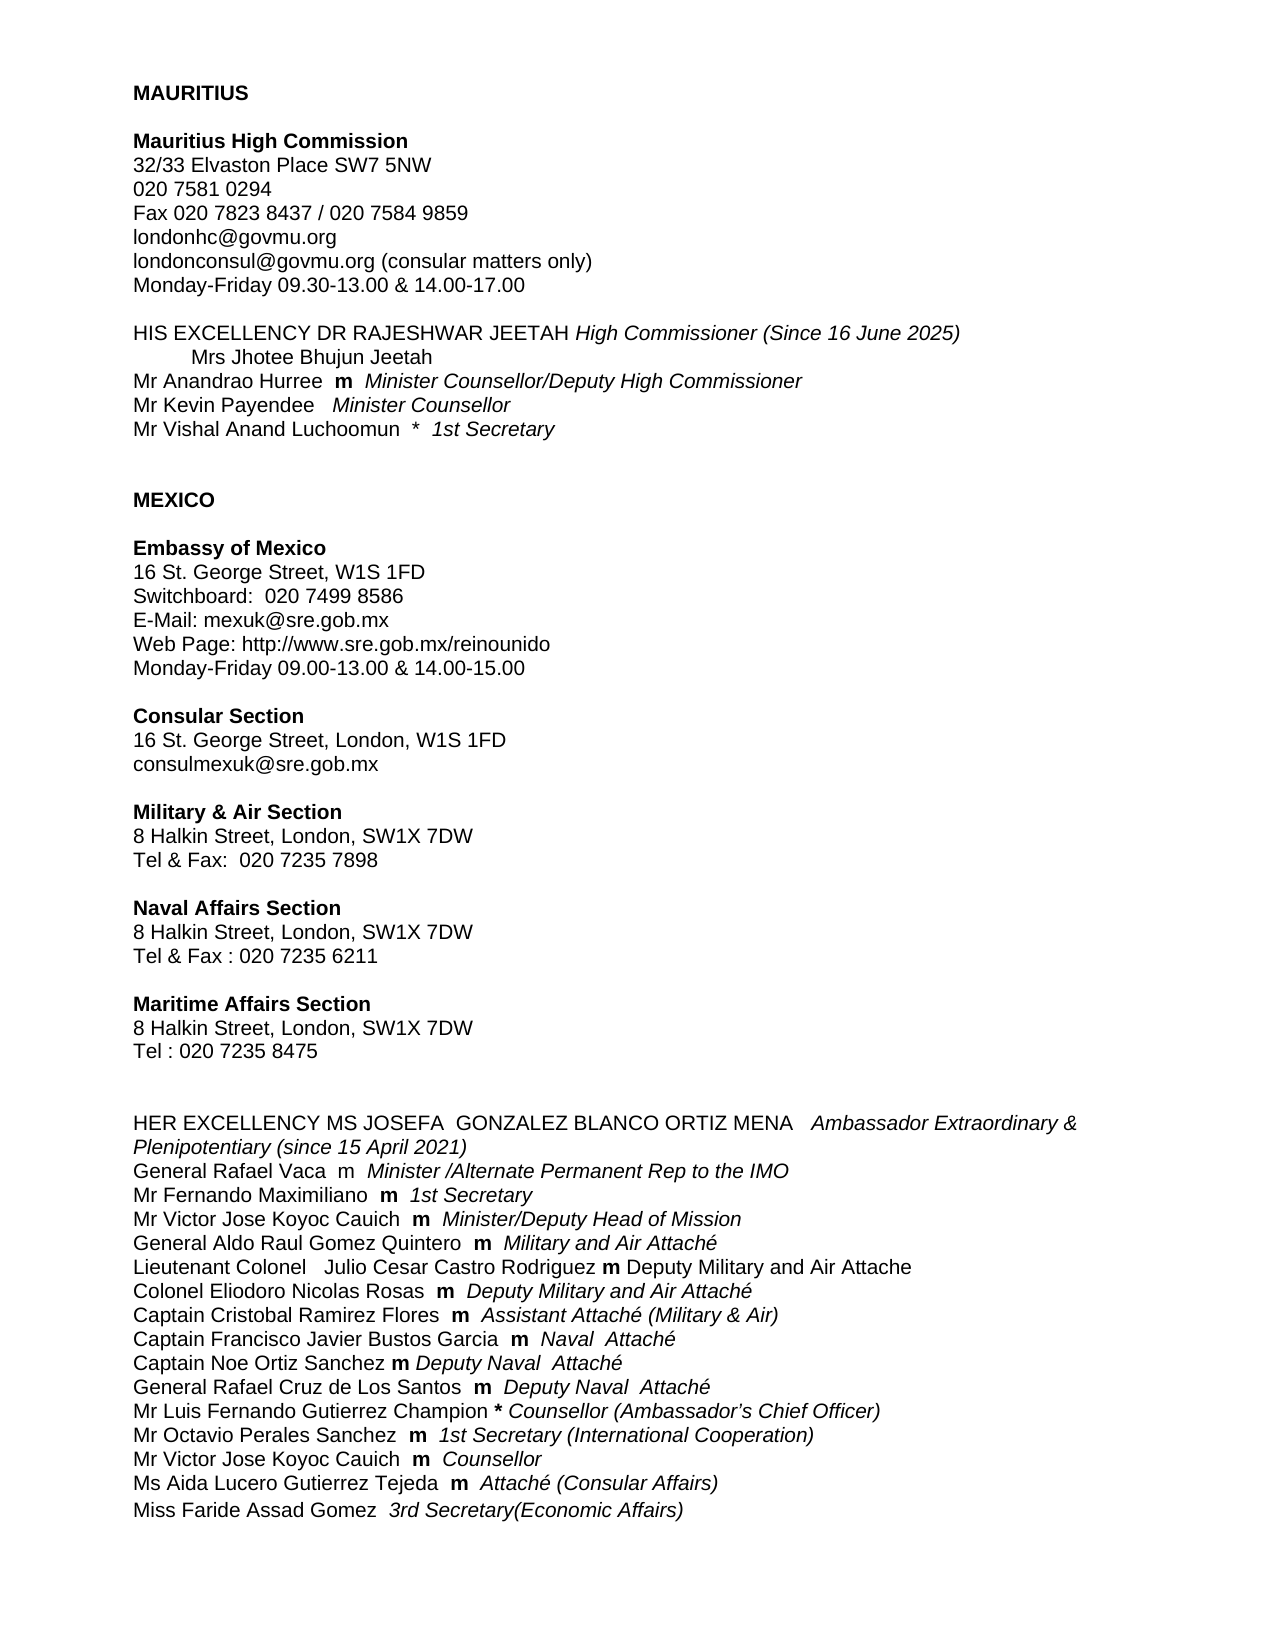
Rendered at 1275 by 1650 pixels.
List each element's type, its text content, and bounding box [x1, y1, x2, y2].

subtitle Military & Air Section [133, 800, 1181, 824]
text 020 7581 0294 [133, 177, 1181, 201]
text E-Mail: mexuk@sre.gob.mx [133, 608, 1181, 632]
text Captain Cristobal Ramirez Flores m Assistant Attaché (Military & Air) [133, 1303, 1181, 1327]
text HIS EXCELLENCY DR RAJESHWAR JEETAH High Commissioner (Since 16 June 2025) [133, 321, 1181, 344]
subtitle Maritime Affairs Section [133, 991, 1181, 1015]
text 8 Halkin Street, London, SW1X 7DW [133, 824, 1181, 848]
text Mauritius High Commission [133, 129, 1181, 153]
text Captain Francisco Javier Bustos Garcia m Naval Attaché [133, 1327, 1181, 1351]
text Captain Noe Ortiz Sanchez m Deputy Naval Attaché [133, 1351, 1181, 1375]
text Colonel Eliodoro Nicolas Rosas m Deputy Military and Air Attaché [133, 1279, 1181, 1303]
text Switchboard: 020 7499 8586 [133, 584, 1181, 608]
text londonhc@govmu.org [133, 225, 1181, 249]
text MAURITIUS [133, 81, 1181, 105]
text General Rafael Vaca m Minister /Alternate Permanent Rep to the IMO [133, 1159, 1181, 1183]
text Mr Victor Jose Koyoc Cauich m Counsellor [133, 1447, 1181, 1471]
text Mr Vishal Anand Luchoomun * 1st Secretary [133, 416, 1181, 440]
text Web Page: http://www.sre.gob.mx/reinounido [133, 632, 1181, 656]
text Embassy of Mexico [133, 536, 1181, 560]
text Ms Aida Lucero Gutierrez Tejeda m Attaché (Consular Affairs) [133, 1471, 1181, 1494]
text 8 Halkin Street, London, SW1X 7DW [133, 919, 1181, 943]
text Monday-Friday 09.00-13.00 & 14.00-15.00 [133, 656, 1181, 680]
text Mr Luis Fernando Gutierrez Champion * Counsellor (Ambassador’s Chief Officer) [133, 1399, 1181, 1423]
text londonconsul@govmu.org (consular matters only) [133, 249, 1181, 273]
text Tel & Fax : 020 7235 6211 [133, 943, 1181, 967]
text 16 St. George Street, London, W1S 1FD [133, 728, 1181, 752]
text 32/33 Elvaston Place SW7 5NW [133, 153, 1181, 177]
text Monday-Friday 09.30-13.00 & 14.00-17.00 [133, 273, 1181, 297]
text Miss Faride Assad Gomez 3rd Secretary(Economic Affairs) [133, 1494, 1181, 1523]
text consulmexuk@sre.gob.mx [133, 752, 1181, 776]
subtitle Consular Section [133, 704, 1181, 728]
text HER EXCELLENCY MS JOSEFA GONZALEZ BLANCO ORTIZ MENA Ambassador Extraordinary & Plenipotentiary (since 15 April 2021) [133, 1111, 1181, 1159]
text 8 Halkin Street, London, SW1X 7DW [133, 1015, 1181, 1039]
text General Rafael Cruz de Los Santos m Deputy Naval Attaché [133, 1375, 1181, 1399]
text Mrs Jhotee Bhujun Jeetah [133, 344, 1181, 368]
text Mr Anandrao Hurree m Minister Counsellor/Deputy High Commissioner [133, 368, 1181, 392]
text Mr Victor Jose Koyoc Cauich m Minister/Deputy Head of Mission [133, 1207, 1181, 1231]
text Tel & Fax: 020 7235 7898 [133, 848, 1181, 872]
text Mr Octavio Perales Sanchez m 1st Secretary (International Cooperation) [133, 1423, 1181, 1447]
text Lieutenant Colonel Julio Cesar Castro Rodriguez m Deputy Military and Air Attache [133, 1255, 1181, 1279]
text 16 St. George Street, W1S 1FD [133, 560, 1181, 584]
text Fax 020 7823 8437 / 020 7584 9859 [133, 201, 1181, 225]
text General Aldo Raul Gomez Quintero m Military and Air Attaché [133, 1231, 1181, 1255]
subtitle Naval Affairs Section [133, 896, 1181, 919]
text MEXICO [133, 488, 1181, 512]
text Tel : 020 7235 8475 [133, 1039, 1181, 1063]
text Mr Kevin Payendee Minister Counsellor [133, 392, 1181, 416]
text Mr Fernando Maximiliano m 1st Secretary [133, 1183, 1181, 1207]
